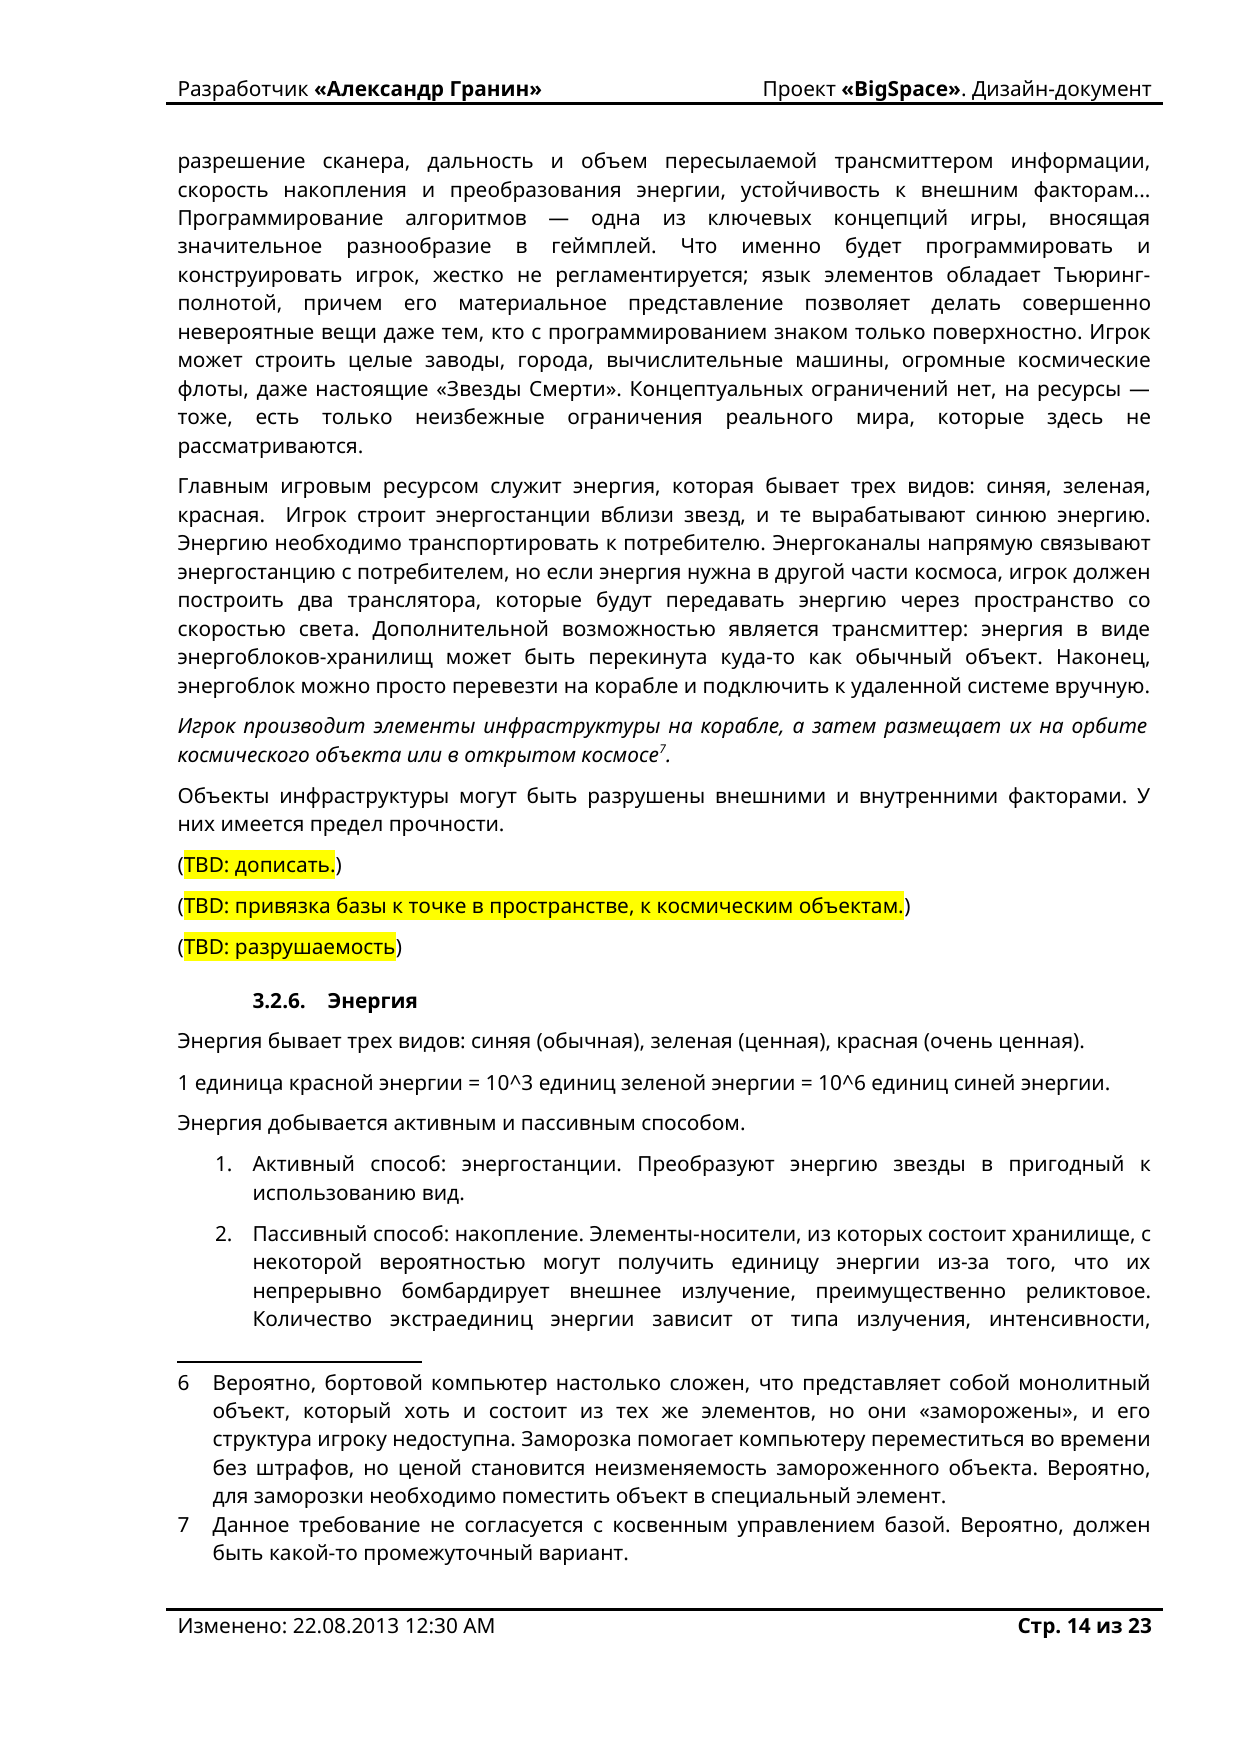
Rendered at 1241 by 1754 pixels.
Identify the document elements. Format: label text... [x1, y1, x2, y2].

subtitle Энергия [252, 986, 1152, 1014]
text Объекты инфраструктуры могут быть разрушены внешними и внутренними факторами. У них имеется предел прочности. [177, 781, 1152, 838]
text Игрок производит элементы инфраструктуры на корабле, а затем размещает их на орбите космического объекта или в открытом космосе. [177, 712, 1152, 768]
text (TBD: дописать.) [177, 850, 1152, 879]
list Пассивный способ: накопление. Элементы-носители, из которых состоит хранилище, с некоторой вероятностью могут получить единицу энергии из-за того, что их непрерывно бомбардирует внешнее излучение, преимущественно реликтовое. Количество экстраединиц энергии зависит от типа излучения, интенсивности, [215, 1219, 1152, 1333]
text 1 единица красной энергии = 10^3 единиц зеленой энергии = 10^6 единиц синей энергии. [177, 1068, 1152, 1096]
text Главным игровым ресурсом служит энергия, которая бывает трех видов: синяя, зеленая, красная. Игрок строит энергостанции вблизи звезд, и те вырабатывают синюю энергию. Энергию необходимо транспортировать к потребителю. Энергоканалы напрямую связывают энергостанцию с потребителем, но если энергия нужна в другой части космоса, игрок должен построить два транслятора, которые будут передавать энергию через пространство со скоростью света. Дополнительной возможностью является трансмиттер: энергия в виде энергоблоков-хранилищ может быть перекинута куда-то как обычный объект. Наконец, энергоблок можно просто перевезти на корабле и подключить к удаленной системе вручную. [177, 472, 1152, 699]
text Вероятно, бортовой компьютер настолько сложен, что представляет собой монолитный объект, который хоть и состоит из тех же элементов, но они «заморожены», и его структура игроку недоступна. Заморозка помогает компьютеру переместиться во времени без штрафов, но ценой становится неизменяемость замороженного объекта. Вероятно, для заморозки необходимо поместить объект в специальный элемент. [177, 1368, 1152, 1510]
text Энергия бывает трех видов: синяя (обычная), зеленая (ценная), красная (очень ценная). [177, 1027, 1152, 1055]
text разрешение сканера, дальность и объем пересылаемой трансмиттером информации, скорость накопления и преобразования энергии, устойчивость к внешним факторам... Программирование алгоритмов — одна из ключевых концепций игры, вносящая значительное разнообразие в геймплей. Что именно будет программировать и конструировать игрок, жестко не регламентируется; язык элементов обладает Тьюринг-полнотой, причем его материальное представление позволяет делать совершенно невероятные вещи даже тем, кто с программированием знаком только поверхностно. Игрок может строить целые заводы, города, вычислительные машины, огромные космические флоты, даже настоящие «Звезды Смерти». Концептуальных ограничений нет, на ресурсы — тоже, есть только неизбежные ограничения реального мира, которые здесь не рассматриваются. [177, 146, 1152, 459]
text Энергия добывается активным и пассивным способом. [177, 1108, 1152, 1137]
list Активный способ: энергостанции. Преобразуют энергию звезды в пригодный к использованию вид. [215, 1149, 1152, 1206]
text (TBD: разрушаемость) [177, 932, 1152, 961]
text Данное требование не согласуется с косвенным управлением базой. Вероятно, должен быть какой-то промежуточный вариант. [177, 1510, 1152, 1567]
text (TBD: привязка базы к точке в пространстве, к космическим объектам.) [177, 891, 1152, 920]
